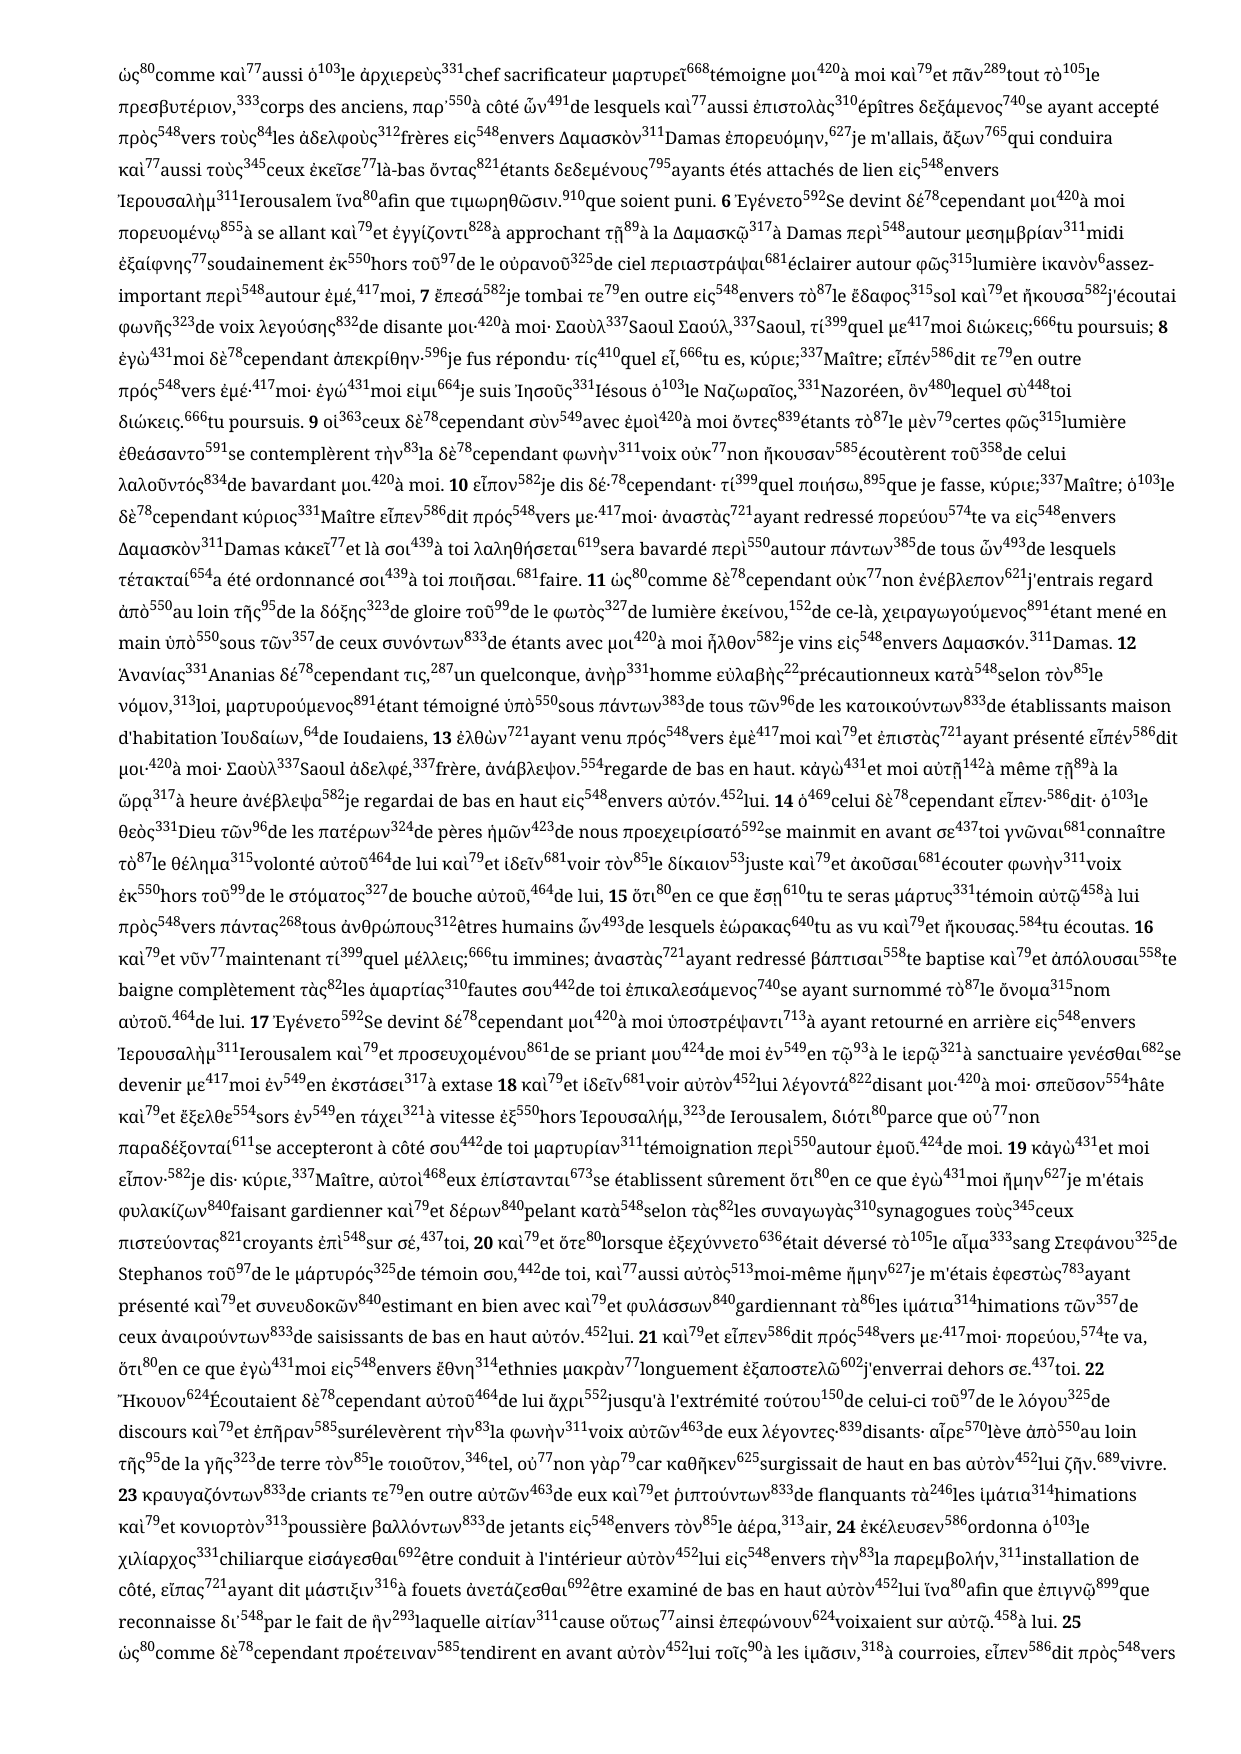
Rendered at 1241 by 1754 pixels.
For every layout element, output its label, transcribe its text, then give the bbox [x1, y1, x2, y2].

text 1 Ἄνδρες336Hommes ἀδελφοὶ336frères καὶ79et πατέρες,336pères, ἀκούσατέ553écoutez μου424de moi τῆς356de celle πρὸς548vers ὑμᾶς436vous νυνὶ77maintenant ἀπολογίας.323de apologie. 2 ἀκούσαντες720ayants écoutés δὲ78cependant ὅτι80en ce que τῇ89à la Ἑβραΐδι8à Hébraïque διαλέκτῳ317à dialecte προσεφώνει625voixait auprès αὐτοῖς,457à eux, μᾶλλον77davantage παρέσχον585fournirent ἡσυχίαν.311tranquillité. καὶ79et φησίν·668déclare· 3 ἐγώ431moi εἰμι664je suis ἀνὴρ331homme Ἰουδαῖος,22Ioudaien, γεγεννημένος813ayant été engendré ἐν549en Ταρσῷ317à Tarse τῆς95de la Κιλικίας,323de Cilicie, ἀνατεθραμμένος813ayant été nourri de bas en haut δὲ78cependant ἐν549en τῇ89à la πόλει317à cité ταύτῃ,142à celle-ci, παρὰ548à côté τοὺς84les πόδας312pieds Γαμαλιὴλ325de Gamaliel πεπαιδευμένος813ayant été éduqué κατὰ548selon ἀκρίβειαν311exactitude τοῦ257de le πατρῴου16de paternel νόμου,325de loi, ζηλωτὴς331zélote ὑπάρχων840subsistant τοῦ97de le θεοῦ325de Dieu καθὼς77de haut en bas comme πάντες286tous ὑμεῖς447vous ἐστε665vous êtes σήμερον·77aujourd'hui· 4 ὃς498lequel ταύτην136celle-ci τὴν83la ὁδὸν311chemin ἐδίωξα582je poursuivis ἄχρι552jusqu'à l'extrémité θανάτου325de trépas δεσμεύων840liant καὶ79et παραδιδοὺς840transmettant εἰς548envers φυλακὰς310gardiennages ἄνδρας312hommes τε79en outre καὶ79et γυναῖκας,310femmes, 5 ὡς80comme καὶ77aussi ὁ103le ἀρχιερεὺς331chef sacrificateur μαρτυρεῖ668témoigne μοι420à moi καὶ79et πᾶν289tout τὸ105le πρεσβυτέριον,333corps des anciens, παρ᾽550à côté ὧν491de lesquels καὶ77aussi ἐπιστολὰς310épîtres δεξάμενος740se ayant accepté πρὸς548vers τοὺς84les ἀδελφοὺς312frères εἰς548envers Δαμασκὸν311Damas ἐπορευόμην,627je m'allais, ἄξων765qui conduira καὶ77aussi τοὺς345ceux ἐκεῖσε77là-bas ὄντας821étants δεδεμένους795ayants étés attachés de lien εἰς548envers Ἰερουσαλὴμ311Ierousalem ἵνα80afin que τιμωρηθῶσιν.910que soient puni. 6 Ἐγένετο592Se devint δέ78cependant μοι420à moi πορευομένῳ855à se allant καὶ79et ἐγγίζοντι828à approchant τῇ89à la Δαμασκῷ317à Damas περὶ548autour μεσημβρίαν311midi ἐξαίφνης77soudainement ἐκ550hors τοῦ97de le οὐρανοῦ325de ciel περιαστράψαι681éclairer autour φῶς315lumière ἱκανὸν6assez-important περὶ548autour ἐμέ,417moi, 7 ἔπεσά582je tombai τε79en outre εἰς548envers τὸ87le ἔδαφος315sol καὶ79et ἤκουσα582j'écoutai φωνῆς323de voix λεγούσης832de disante μοι·420à moi· Σαοὺλ337Saoul Σαούλ,337Saoul, τί399quel με417moi διώκεις;666tu poursuis; 8 ἐγὼ431moi δὲ78cependant ἀπεκρίθην·596je fus répondu· τίς410quel εἶ,666tu es, κύριε;337Maître; εἶπέν586dit τε79en outre πρός548vers ἐμέ·417moi· ἐγώ431moi εἰμι664je suis Ἰησοῦς331Iésous ὁ103le Ναζωραῖος,331Nazoréen, ὃν480lequel σὺ448toi διώκεις.666tu poursuis. 9 οἱ363ceux δὲ78cependant σὺν549avec ἐμοὶ420à moi ὄντες839étants τὸ87le μὲν79certes φῶς315lumière ἐθεάσαντο591se contemplèrent τὴν83la δὲ78cependant φωνὴν311voix οὐκ77non ἤκουσαν585écoutèrent τοῦ358de celui λαλοῦντός834de bavardant μοι.420à moi. 10 εἶπον582je dis δέ·78cependant· τί399quel ποιήσω,895que je fasse, κύριε;337Maître; ὁ103le δὲ78cependant κύριος331Maître εἶπεν586dit πρός548vers με·417moi· ἀναστὰς721ayant redressé πορεύου574te va εἰς548envers Δαμασκὸν311Damas κἀκεῖ77et là σοι439à toi λαληθήσεται619sera bavardé περὶ550autour πάντων385de tous ὧν493de lesquels τέτακταί654a été ordonnancé σοι439à toi ποιῆσαι.681faire. 11 ὡς80comme δὲ78cependant οὐκ77non ἐνέβλεπον621j'entrais regard ἀπὸ550au loin τῆς95de la δόξης323de gloire τοῦ99de le φωτὸς327de lumière ἐκείνου,152de ce-là, χειραγωγούμενος891étant mené en main ὑπὸ550sous τῶν357de ceux συνόντων833de étants avec μοι420à moi ἦλθον582je vins εἰς548envers Δαμασκόν.311Damas. 12 Ἁνανίας331Ananias δέ78cependant τις,287un quelconque, ἀνὴρ331homme εὐλαβὴς22précautionneux κατὰ548selon τὸν85le νόμον,313loi, μαρτυρούμενος891étant témoigné ὑπὸ550sous πάντων383de tous τῶν96de les κατοικούντων833de établissants maison d'habitation Ἰουδαίων,64de Ioudaiens, 13 ἐλθὼν721ayant venu πρός548vers ἐμὲ417moi καὶ79et ἐπιστὰς721ayant présenté εἶπέν586dit μοι·420à moi· Σαοὺλ337Saoul ἀδελφέ,337frère, ἀνάβλεψον.554regarde de bas en haut. κἀγὼ431et moi αὐτῇ142à même τῇ89à la ὥρᾳ317à heure ἀνέβλεψα582je regardai de bas en haut εἰς548envers αὐτόν.452lui. 14 ὁ469celui δὲ78cependant εἶπεν·586dit· ὁ103le θεὸς331Dieu τῶν96de les πατέρων324de pères ἡμῶν423de nous προεχειρίσατό592se mainmit en avant σε437toi γνῶναι681connaître τὸ87le θέλημα315volonté αὐτοῦ464de lui καὶ79et ἰδεῖν681voir τὸν85le δίκαιον53juste καὶ79et ἀκοῦσαι681écouter φωνὴν311voix ἐκ550hors τοῦ99de le στόματος327de bouche αὐτοῦ,464de lui, 15 ὅτι80en ce que ἔσῃ610tu te seras μάρτυς331témoin αὐτῷ458à lui πρὸς548vers πάντας268tous ἀνθρώπους312êtres humains ὧν493de lesquels ἑώρακας640tu as vu καὶ79et ἤκουσας.584tu écoutas. 16 καὶ79et νῦν77maintenant τί399quel μέλλεις;666tu immines; ἀναστὰς721ayant redressé βάπτισαι558te baptise καὶ79et ἀπόλουσαι558te baigne complètement τὰς82les ἁμαρτίας310fautes σου442de toi ἐπικαλεσάμενος740se ayant surnommé τὸ87le ὄνομα315nom αὐτοῦ.464de lui. 17 Ἐγένετο592Se devint δέ78cependant μοι420à moi ὑποστρέψαντι713à ayant retourné en arrière εἰς548envers Ἰερουσαλὴμ311Ierousalem καὶ79et προσευχομένου861de se priant μου424de moi ἐν549en τῷ93à le ἱερῷ321à sanctuaire γενέσθαι682se devenir με417moi ἐν549en ἐκστάσει317à extase 18 καὶ79et ἰδεῖν681voir αὐτὸν452lui λέγοντά822disant μοι·420à moi· σπεῦσον554hâte καὶ79et ἔξελθε554sors ἐν549en τάχει321à vitesse ἐξ550hors Ἰερουσαλήμ,323de Ierousalem, διότι80parce que οὐ77non παραδέξονταί611se accepteront à côté σου442de toi μαρτυρίαν311témoignation περὶ550autour ἐμοῦ.424de moi. 19 κἀγὼ431et moi εἶπον·582je dis· κύριε,337Maître, αὐτοὶ468eux ἐπίστανται673se établissent sûrement ὅτι80en ce que ἐγὼ431moi ἤμην627je m'étais φυλακίζων840faisant gardienner καὶ79et δέρων840pelant κατὰ548selon τὰς82les συναγωγὰς310synagogues τοὺς345ceux πιστεύοντας821croyants ἐπὶ548sur σέ,437toi, 20 καὶ79et ὅτε80lorsque ἐξεχύννετο636était déversé τὸ105le αἷμα333sang Στεφάνου325de Stephanos τοῦ97de le μάρτυρός325de témoin σου,442de toi, καὶ77aussi αὐτὸς513moi-même ἤμην627je m'étais ἐφεστὼς783ayant présenté καὶ79et συνευδοκῶν840estimant en bien avec καὶ79et φυλάσσων840gardiennant τὰ86les ἱμάτια314himations τῶν357de ceux ἀναιρούντων833de saisissants de bas en haut αὐτόν.452lui. 21 καὶ79et εἶπεν586dit πρός548vers με·417moi· πορεύου,574te va, ὅτι80en ce que ἐγὼ431moi εἰς548envers ἔθνη314ethnies μακρὰν77longuement ἐξαποστελῶ602j'enverrai dehors σε.437toi. 22 Ἤκουον624Écoutaient δὲ78cependant αὐτοῦ464de lui ἄχρι552jusqu'à l'extrémité τούτου150de celui-ci τοῦ97de le λόγου325de discours καὶ79et ἐπῆραν585surélevèrent τὴν83la φωνὴν311voix αὐτῶν463de eux λέγοντες·839disants· αἶρε570lève ἀπὸ550au loin τῆς95de la γῆς323de terre τὸν85le τοιοῦτον,346tel, οὐ77non γὰρ79car καθῆκεν625surgissait de haut en bas αὐτὸν452lui ζῆν.689vivre. 23 κραυγαζόντων833de criants τε79en outre αὐτῶν463de eux καὶ79et ῥιπτούντων833de flanquants τὰ246les ἱμάτια314himations καὶ79et κονιορτὸν313poussière βαλλόντων833de jetants εἰς548envers τὸν85le ἀέρα,313air, 24 ἐκέλευσεν586ordonna ὁ103le χιλίαρχος331chiliarque εἰσάγεσθαι692être conduit à l'intérieur αὐτὸν452lui εἰς548envers τὴν83la παρεμβολήν,311installation de côté, εἴπας721ayant dit μάστιξιν316à fouets ἀνετάζεσθαι692être examiné de bas en haut αὐτὸν452lui ἵνα80afin que ἐπιγνῷ899que reconnaisse δι᾽548par le fait de ἣν293laquelle αἰτίαν311cause οὕτως77ainsi ἐπεφώνουν624voixaient sur αὐτῷ.458à lui. 25 ὡς80comme δὲ78cependant προέτειναν585tendirent en avant αὐτὸν452lui τοῖς90à les ἱμᾶσιν,318à courroies, εἶπεν586dit πρὸς548vers τὸν85le ἑστῶτα770ayant dressé ἑκατόνταρχον313chef de cent ὁ103le Παῦλος·331Paulus· εἰ340si ἄνθρωπον313être humain Ῥωμαῖον4Romain καὶ79et ἀκατάκριτον4non condamné ἔξεστιν668est permis ὑμῖν438à vous μαστίζειν;689faire fouetter; 26 ἀκούσας721ayant écouté δὲ78cependant ὁ103le ἑκατοντάρχης331chef de cent προσελθὼν721ayant venu vers τῷ91à le χιλιάρχῳ319à chiliarque ἀπήγγειλεν586rapporta annonce λέγων·840disant· τί399quel μέλλεις666tu immines ποιεῖν;689faire; ὁ103le γὰρ79car ἄνθρωπος331être humain οὗτος156celui-ci Ῥωμαῖός47Romain ἐστιν.668est. 27 προσελθὼν721ayant venu vers δὲ78cependant ὁ103le χιλίαρχος331chiliarque εἶπεν586dit αὐτῷ·458à lui· λέγε570dis μοι,420à moi, σὺ448toi Ῥωμαῖος47Romain εἶ;666tu es; ὁ469celui δὲ78cependant ἔφη·625déclarait· ναί.304oui. 28 ἀπεκρίθη600fut répondu δὲ78cependant ὁ103le χιλίαρχος·331chiliarque· ἐγὼ431moi πολλοῦ283de nombreux κεφαλαίου327de capital τὴν83la πολιτείαν311citoyenneté ταύτην136celle-ci ἐκτησάμην.588je m'acquis. ὁ103le δὲ78cependant Παῦλος331Paulus ἔφη·625déclarait· ἐγὼ431moi δὲ78cependant καὶ77aussi γεγέννημαι.650j'ai été engendré. 29 εὐθέως77directement οὖν79donc ἀπέστησαν585dressèrent au loin ἀπ᾽550au loin αὐτοῦ464de lui οἱ363ceux μέλλοντες839imminants αὐτὸν452lui ἀνετάζειν,689examiner de bas en haut, καὶ77aussi ὁ103le χιλίαρχος331chiliarque δὲ78cependant ἐφοβήθη600fut effrayé ἐπιγνοὺς721ayant reconnu ὅτι80en ce que Ῥωμαῖός47Romain ἐστιν668est καὶ79et ὅτι80en ce que αὐτὸν452lui ἦν625était δεδεκώς.783ayant attaché de lien. 30 Τῇ350à Celle δὲ78cependant ἐπαύριον77lendemain βουλόμενος867se ayant dessein γνῶναι681connaître τὸ87le ἀσφαλές,55sécurisant, τὸ348ce τί399quel κατηγορεῖται680est accusé ὑπὸ550sous τῶν96de les Ἰουδαίων,64de Ioudaiens, ἔλυσεν586délia αὐτὸν452lui καὶ79et ἐκέλευσεν586ordonna συνελθεῖν681venir ensemble τοὺς84les ἀρχιερεῖς312chefs sacrificateurs καὶ79et πᾶν271tout τὸ87le συνέδριον,315sanhédrin, καὶ79et καταγαγὼν721ayant mené de haut en bas τὸν85le Παῦλον313Paulus ἔστησεν586dressa εἰς548envers αὐτούς.451eux. [118, 59, 1181, 1665]
